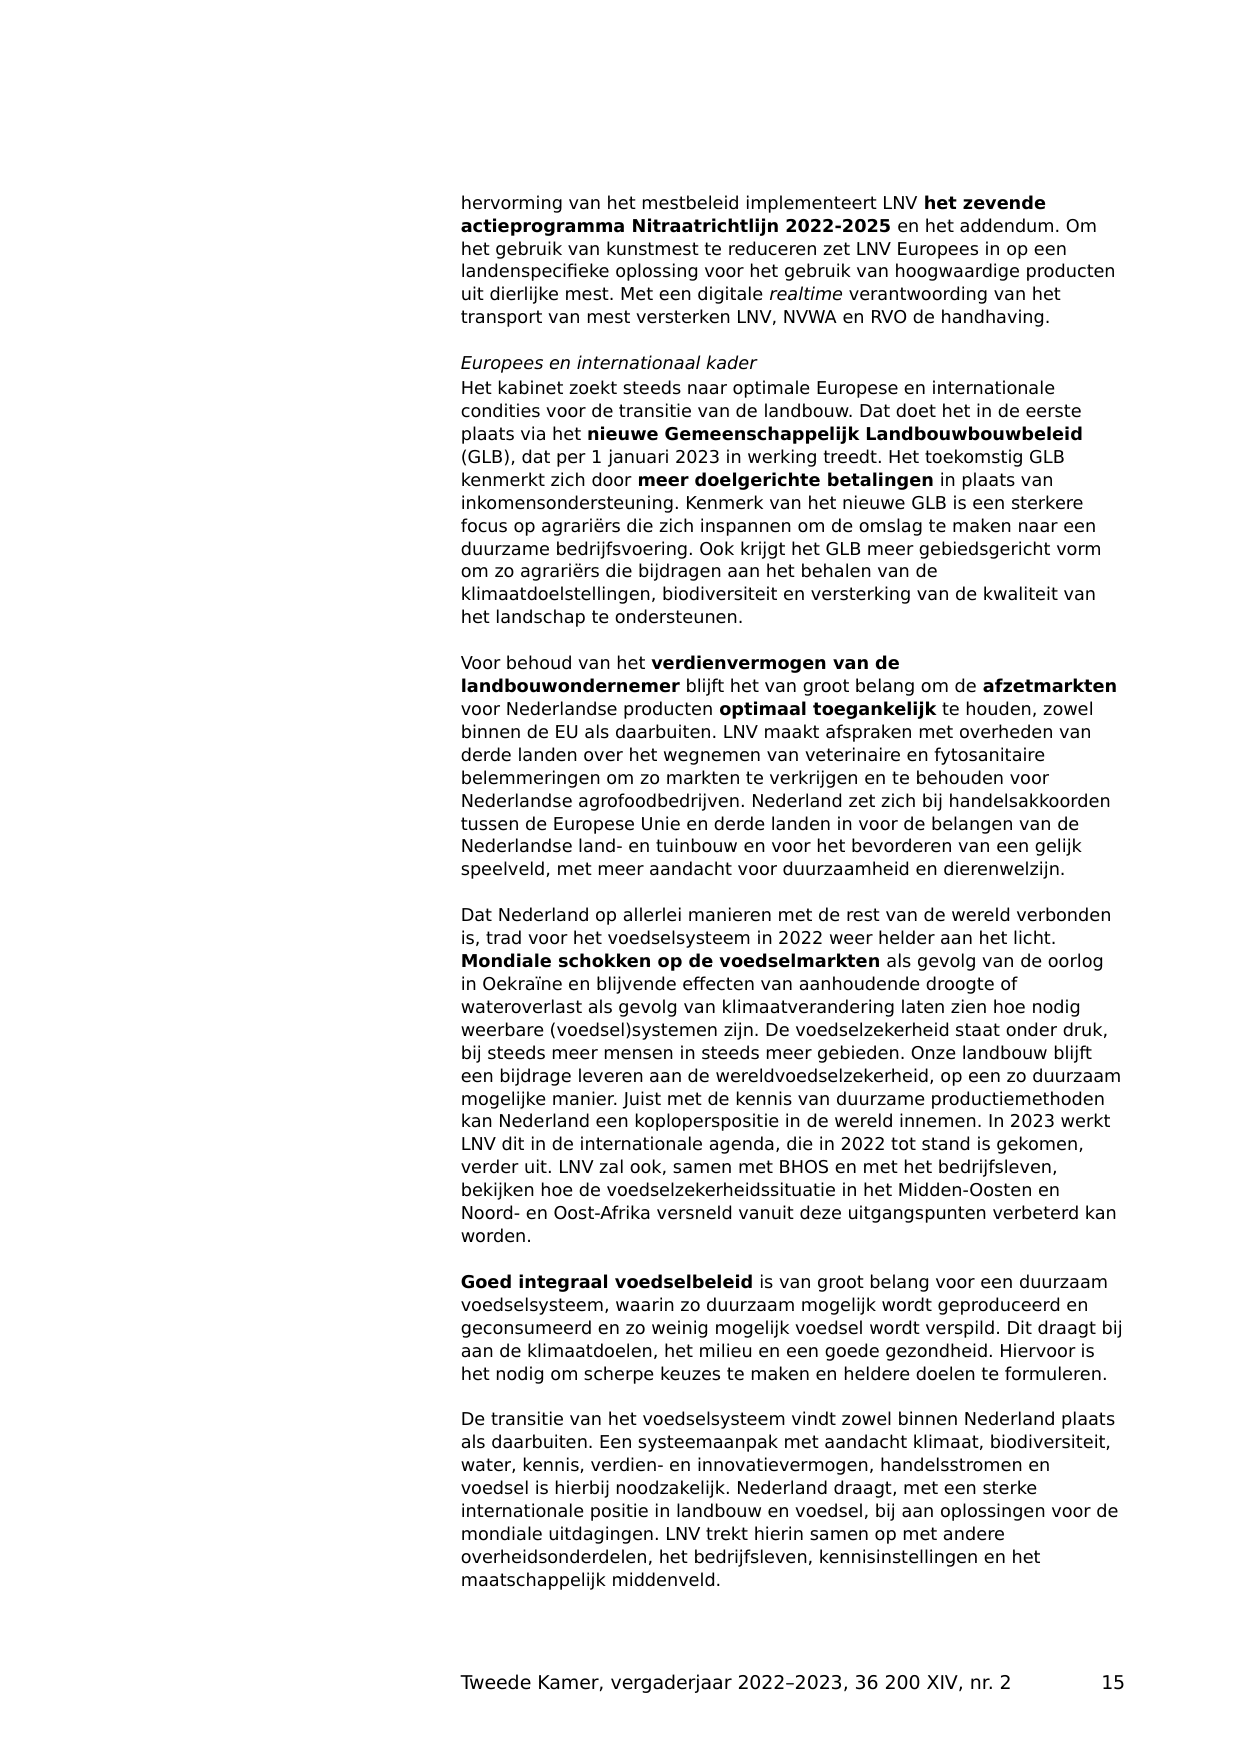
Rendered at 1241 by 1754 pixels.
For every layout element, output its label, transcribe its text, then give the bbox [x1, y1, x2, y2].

text Het kabinet zoekt steeds naar optimale Europese en internationale condities voor de transitie van de landbouw. Dat doet het in de eerste plaats via het nieuwe Gemeenschappelijk Landbouwbouwbeleid (GLB), dat per 1 januari 2023 in werking treedt. Het toekomstig GLB kenmerkt zich door meer doelgerichte betalingen in plaats van inkomensondersteuning. Kenmerk van het nieuwe GLB is een sterkere focus op agrariërs die zich inspannen om de omslag te maken naar een duurzame bedrijfsvoering. Ook krijgt het GLB meer gebiedsgericht vorm om zo agrariërs die bijdragen aan het behalen van de klimaatdoelstellingen, biodiversiteit en versterking van de kwaliteit van het landschap te ondersteunen. [461, 376, 1125, 628]
text Goed integraal voedselbeleid is van groot belang voor een duurzaam voedselsysteem, waarin zo duurzaam mogelijk wordt geproduceerd en geconsumeerd en zo weinig mogelijk voedsel wordt verspild. Dit draagt bij aan de klimaatdoelen, het milieu en een goede gezondheid. Hiervoor is het nodig om scherpe keuzes te maken en heldere doelen te formuleren. [461, 1270, 1125, 1384]
text Europees en internationaal kader [461, 351, 1125, 374]
text Dat Nederland op allerlei manieren met de rest van de wereld verbonden is, trad voor het voedselsysteem in 2022 weer helder aan het licht. Mondiale schokken op de voedselmarkten als gevolg van de oorlog in Oekraïne en blijvende effecten van aanhoudende droogte of wateroverlast als gevolg van klimaatverandering laten zien hoe nodig weerbare (voedsel)systemen zijn. De voedselzekerheid staat onder druk, bij steeds meer mensen in steeds meer gebieden. Onze landbouw blijft een bijdrage leveren aan de wereldvoedselzekerheid, op een zo duurzaam mogelijke manier. Juist met de kennis van duurzame productiemethoden kan Nederland een koploperspositie in de wereld innemen. In 2023 werkt LNV dit in de internationale agenda, die in 2022 tot stand is gekomen, verder uit. LNV zal ook, samen met BHOS en met het bedrijfsleven, bekijken hoe de voedselzekerheidssituatie in het Midden-Oosten en Noord- en Oost-Afrika versneld vanuit deze uitgangspunten verbeterd kan worden. [461, 903, 1125, 1247]
text hervorming van het mestbeleid implementeert LNV het zevende actieprogramma Nitraatrichtlijn 2022-2025 en het addendum. Om het gebruik van kunstmest te reduceren zet LNV Europees in op een landenspecifieke oplossing voor het gebruik van hoogwaardige producten uit dierlijke mest. Met een digitale realtime verantwoording van het transport van mest versterken LNV, NVWA en RVO de handhaving. [461, 191, 1125, 328]
text Voor behoud van het verdienvermogen van de landbouwondernemer blijft het van groot belang om de afzetmarkten voor Nederlandse producten optimaal toegankelijk te houden, zowel binnen de EU als daarbuiten. LNV maakt afspraken met overheden van derde landen over het wegnemen van veterinaire en fytosanitaire belemmeringen om zo markten te verkrijgen en te behouden voor Nederlandse agrofoodbedrijven. Nederland zet zich bij handelsakkoorden tussen de Europese Unie en derde landen in voor de belangen van de Nederlandse land- en tuinbouw en voor het bevorderen van een gelijk speelveld, met meer aandacht voor duurzaamheid en dierenwelzijn. [461, 651, 1125, 880]
text De transitie van het voedselsysteem vindt zowel binnen Nederland plaats als daarbuiten. Een systeemaanpak met aandacht klimaat, biodiversiteit, water, kennis, verdien- en innovatievermogen, handelsstromen en voedsel is hierbij noodzakelijk. Nederland draagt, met een sterke internationale positie in landbouw en voedsel, bij aan oplossingen voor de mondiale uitdagingen. LNV trekt hierin samen op met andere overheidsonderdelen, het bedrijfsleven, kennisinstellingen en het maatschappelijk middenveld. [461, 1407, 1125, 1591]
